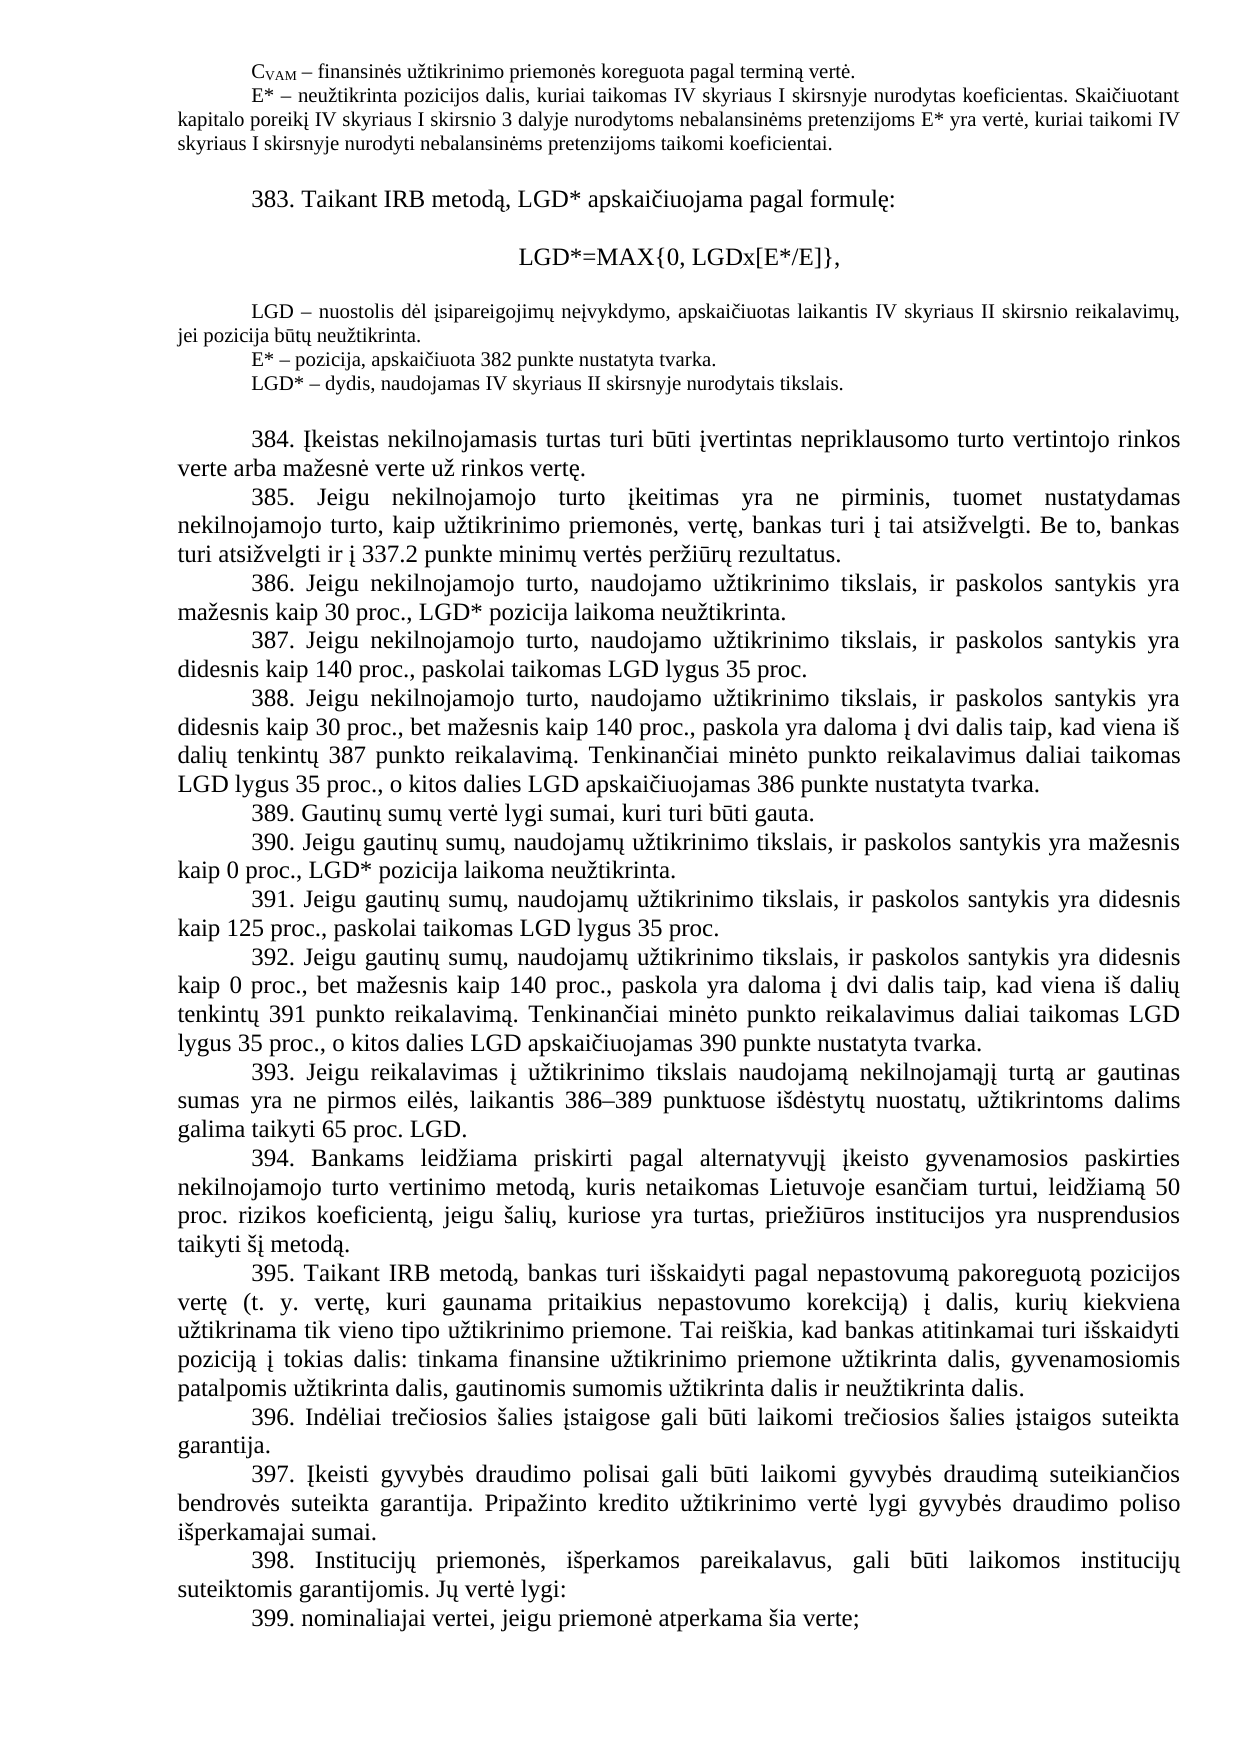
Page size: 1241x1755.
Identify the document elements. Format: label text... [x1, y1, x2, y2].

text 399. nominaliajai vertei, jeigu priemonė atperkama šia verte; [177, 1603, 1181, 1632]
text 394. Bankams leidžiama priskirti pagal alternatyvųjį įkeisto gyvenamosios paskirties nekilnojamojo turto vertinimo metodą, kuris netaikomas Lietuvoje esančiam turtui, leidžiamą 50 proc. rizikos koeficientą, jeigu šalių, kuriose yra turtas, priežiūros institucijos yra nusprendusios taikyti šį metodą. [177, 1143, 1181, 1258]
text CVAM – finansinės užtikrinimo priemonės koreguota pagal terminą vertė. [177, 59, 1181, 83]
text 383. Taikant IRB metodą, LGD* apskaičiuojama pagal formulę: [177, 184, 1181, 213]
text 388. Jeigu nekilnojamojo turto, naudojamo užtikrinimo tikslais, ir paskolos santykis yra didesnis kaip 30 proc., bet mažesnis kaip 140 proc., paskola yra daloma į dvi dalis taip, kad viena iš dalių tenkintų 387 punkto reikalavimą. Tenkinančiai minėto punkto reikalavimus daliai taikomas LGD lygus 35 proc., o kitos dalies LGD apskaičiuojamas 386 punkte nustatyta tvarka. [177, 683, 1181, 798]
text 389. Gautinų sumų vertė lygi sumai, kuri turi būti gauta. [177, 798, 1181, 827]
text E* – neužtikrinta pozicijos dalis, kuriai taikomas IV skyriaus I skirsnyje nurodytas koeficientas. Skaičiuotant kapitalo poreikį IV skyriaus I skirsnio 3 dalyje nurodytoms nebalansinėms pretenzijoms E* yra vertė, kuriai taikomi IV skyriaus I skirsnyje nurodyti nebalansinėms pretenzijoms taikomi koeficientai. [177, 83, 1181, 155]
text 390. Jeigu gautinų sumų, naudojamų užtikrinimo tikslais, ir paskolos santykis yra mažesnis kaip 0 proc., LGD* pozicija laikoma neužtikrinta. [177, 827, 1181, 884]
text 392. Jeigu gautinų sumų, naudojamų užtikrinimo tikslais, ir paskolos santykis yra didesnis kaip 0 proc., bet mažesnis kaip 140 proc., paskola yra daloma į dvi dalis taip, kad viena iš dalių tenkintų 391 punkto reikalavimą. Tenkinančiai minėto punkto reikalavimus daliai taikomas LGD lygus 35 proc., o kitos dalies LGD apskaičiuojamas 390 punkte nustatyta tvarka. [177, 942, 1181, 1057]
text 384. Įkeistas nekilnojamasis turtas turi būti įvertintas nepriklausomo turto vertintojo rinkos verte arba mažesnė verte už rinkos vertę. [177, 424, 1181, 482]
text LGD – nuostolis dėl įsipareigojimų neįvykdymo, apskaičiuotas laikantis IV skyriaus II skirsnio reikalavimų, jei pozicija būtų neužtikrinta. [177, 299, 1181, 347]
text 397. Įkeisti gyvybės draudimo polisai gali būti laikomi gyvybės draudimą suteikiančios bendrovės suteikta garantija. Pripažinto kredito užtikrinimo vertė lygi gyvybės draudimo poliso išperkamajai sumai. [177, 1459, 1181, 1545]
text LGD*=MAX{0, LGDx[E*/E]}, [177, 242, 1181, 270]
text 398. Institucijų priemonės, išperkamos pareikalavus, gali būti laikomos institucijų suteiktomis garantijomis. Jų vertė lygi: [177, 1545, 1181, 1603]
text 393. Jeigu reikalavimas į užtikrinimo tikslais naudojamą nekilnojamąjį turtą ar gautinas sumas yra ne pirmos eilės, laikantis 386–389 punktuose išdėstytų nuostatų, užtikrintoms dalims galima taikyti 65 proc. LGD. [177, 1057, 1181, 1143]
text 387. Jeigu nekilnojamojo turto, naudojamo užtikrinimo tikslais, ir paskolos santykis yra didesnis kaip 140 proc., paskolai taikomas LGD lygus 35 proc. [177, 625, 1181, 683]
text 391. Jeigu gautinų sumų, naudojamų užtikrinimo tikslais, ir paskolos santykis yra didesnis kaip 125 proc., paskolai taikomas LGD lygus 35 proc. [177, 884, 1181, 942]
text 386. Jeigu nekilnojamojo turto, naudojamo užtikrinimo tikslais, ir paskolos santykis yra mažesnis kaip 30 proc., LGD* pozicija laikoma neužtikrinta. [177, 568, 1181, 625]
text 396. Indėliai trečiosios šalies įstaigose gali būti laikomi trečiosios šalies įstaigos suteikta garantija. [177, 1402, 1181, 1459]
text 395. Taikant IRB metodą, bankas turi išskaidyti pagal nepastovumą pakoreguotą pozicijos vertę (t. y. vertę, kuri gaunama pritaikius nepastovumo korekciją) į dalis, kurių kiekviena užtikrinama tik vieno tipo užtikrinimo priemone. Tai reiškia, kad bankas atitinkamai turi išskaidyti poziciją į tokias dalis: tinkama finansine užtikrinimo priemone užtikrinta dalis, gyvenamosiomis patalpomis užtikrinta dalis, gautinomis sumomis užtikrinta dalis ir neužtikrinta dalis. [177, 1258, 1181, 1402]
text LGD* – dydis, naudojamas IV skyriaus II skirsnyje nurodytais tikslais. [177, 371, 1181, 395]
text E* – pozicija, apskaičiuota 382 punkte nustatyta tvarka. [177, 347, 1181, 371]
text 385. Jeigu nekilnojamojo turto įkeitimas yra ne pirminis, tuomet nustatydamas nekilnojamojo turto, kaip užtikrinimo priemonės, vertę, bankas turi į tai atsižvelgti. Be to, bankas turi atsižvelgti ir į 337.2 punkte minimų vertės peržiūrų rezultatus. [177, 482, 1181, 568]
